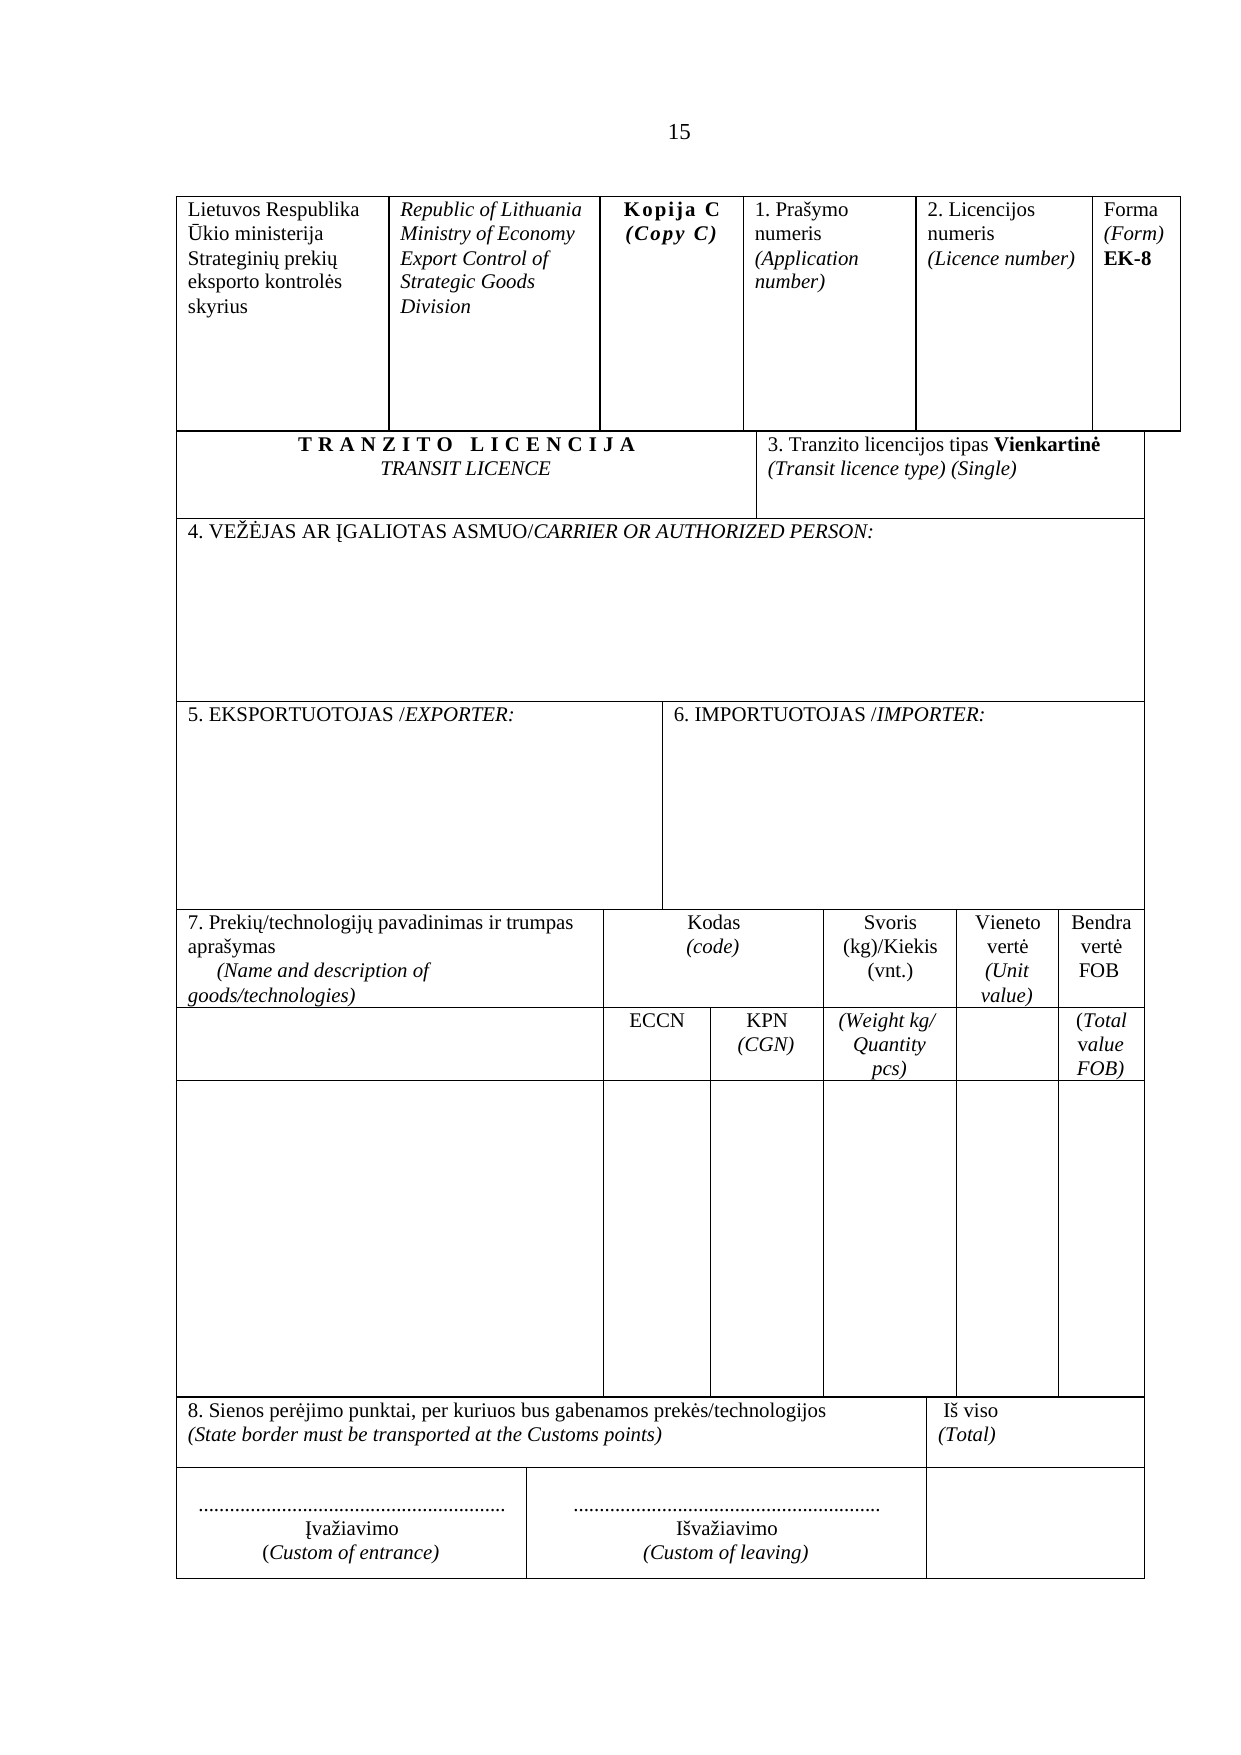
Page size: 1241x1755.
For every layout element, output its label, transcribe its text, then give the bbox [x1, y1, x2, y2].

table_cell Kodas (code) [604, 910, 823, 1007]
table_cell [824, 1081, 956, 1396]
table_cell [1145, 1467, 1181, 1578]
table_cell Svoris (kg)/Kiekis (vnt.) [824, 910, 956, 1007]
table_cell Bendra vertė FOB [1059, 910, 1144, 1007]
table_cell [1145, 1080, 1181, 1396]
table_cell ........................................................... Išvažiavimo (Custom of leaving) [527, 1468, 926, 1578]
table_cell [177, 1008, 603, 1080]
table_cell Iš viso (Total) [927, 1398, 1144, 1467]
table_cell [957, 1081, 1058, 1396]
table_cell [1145, 432, 1181, 518]
table_cell 4. VEŽĖJAS AR ĮGALIOTAS ASMUO/CARRIER OR AUTHORIZED PERSON: [177, 519, 1144, 701]
table_cell [927, 1468, 1144, 1578]
table_cell 8. Sienos perėjimo punktai, per kuriuos bus gabenamos prekės/technologijos (State border must be transported at the Customs points) [177, 1398, 926, 1467]
table_cell [1145, 701, 1181, 909]
table_header 1. Prašymo numeris (Application number) [744, 197, 915, 430]
table_cell [711, 1081, 823, 1396]
table_cell [177, 1081, 603, 1396]
table_cell [1145, 518, 1181, 701]
table_cell [957, 1008, 1058, 1080]
table_cell 5. EKSPORTUOTOJAS /EXPORTER: [177, 702, 662, 909]
table_cell Tranzito licencija TRANSIT LICENCE [177, 432, 756, 518]
table_cell (Weight kg/ Quantity pcs) [824, 1008, 956, 1080]
table_header Republic of Lithuania Ministry of Economy Export Control of Strategic Goods Division [390, 197, 599, 430]
table_cell ........................................................... Įvažiavimo (Custom of entrance) [177, 1468, 526, 1578]
table_cell [1145, 1007, 1181, 1080]
table_cell [604, 1081, 710, 1396]
table_cell KPN (CGN) [711, 1008, 823, 1080]
table_header Lietuvos Respublika Ūkio ministerija Strateginių prekių eksporto kontrolės skyrius [177, 197, 388, 430]
table_cell [1145, 1396, 1181, 1467]
table_cell ECCN [604, 1008, 710, 1080]
table_cell 7. Prekių/technologijų pavadinimas ir trumpas aprašymas (Name and description of goods/technologies) [177, 910, 603, 1007]
table_cell 6. IMPORTUOTOJAS /IMPORTER: [663, 702, 1144, 909]
table_cell (Total value FOB) [1059, 1008, 1144, 1080]
table_header Forma (Form) EK-8 [1093, 197, 1180, 430]
table_cell 3. Tranzito licencijos tipas Vienkartinė (Transit licence type) (Single) [757, 432, 1144, 518]
table_header Kopija C (Copy C) [601, 197, 743, 430]
table_cell [1145, 909, 1181, 1007]
table_cell [1059, 1081, 1144, 1396]
table_header 2. Licencijos numeris (Licence number) [917, 197, 1092, 430]
table_cell Vieneto vertė (Unit value) [957, 910, 1058, 1007]
